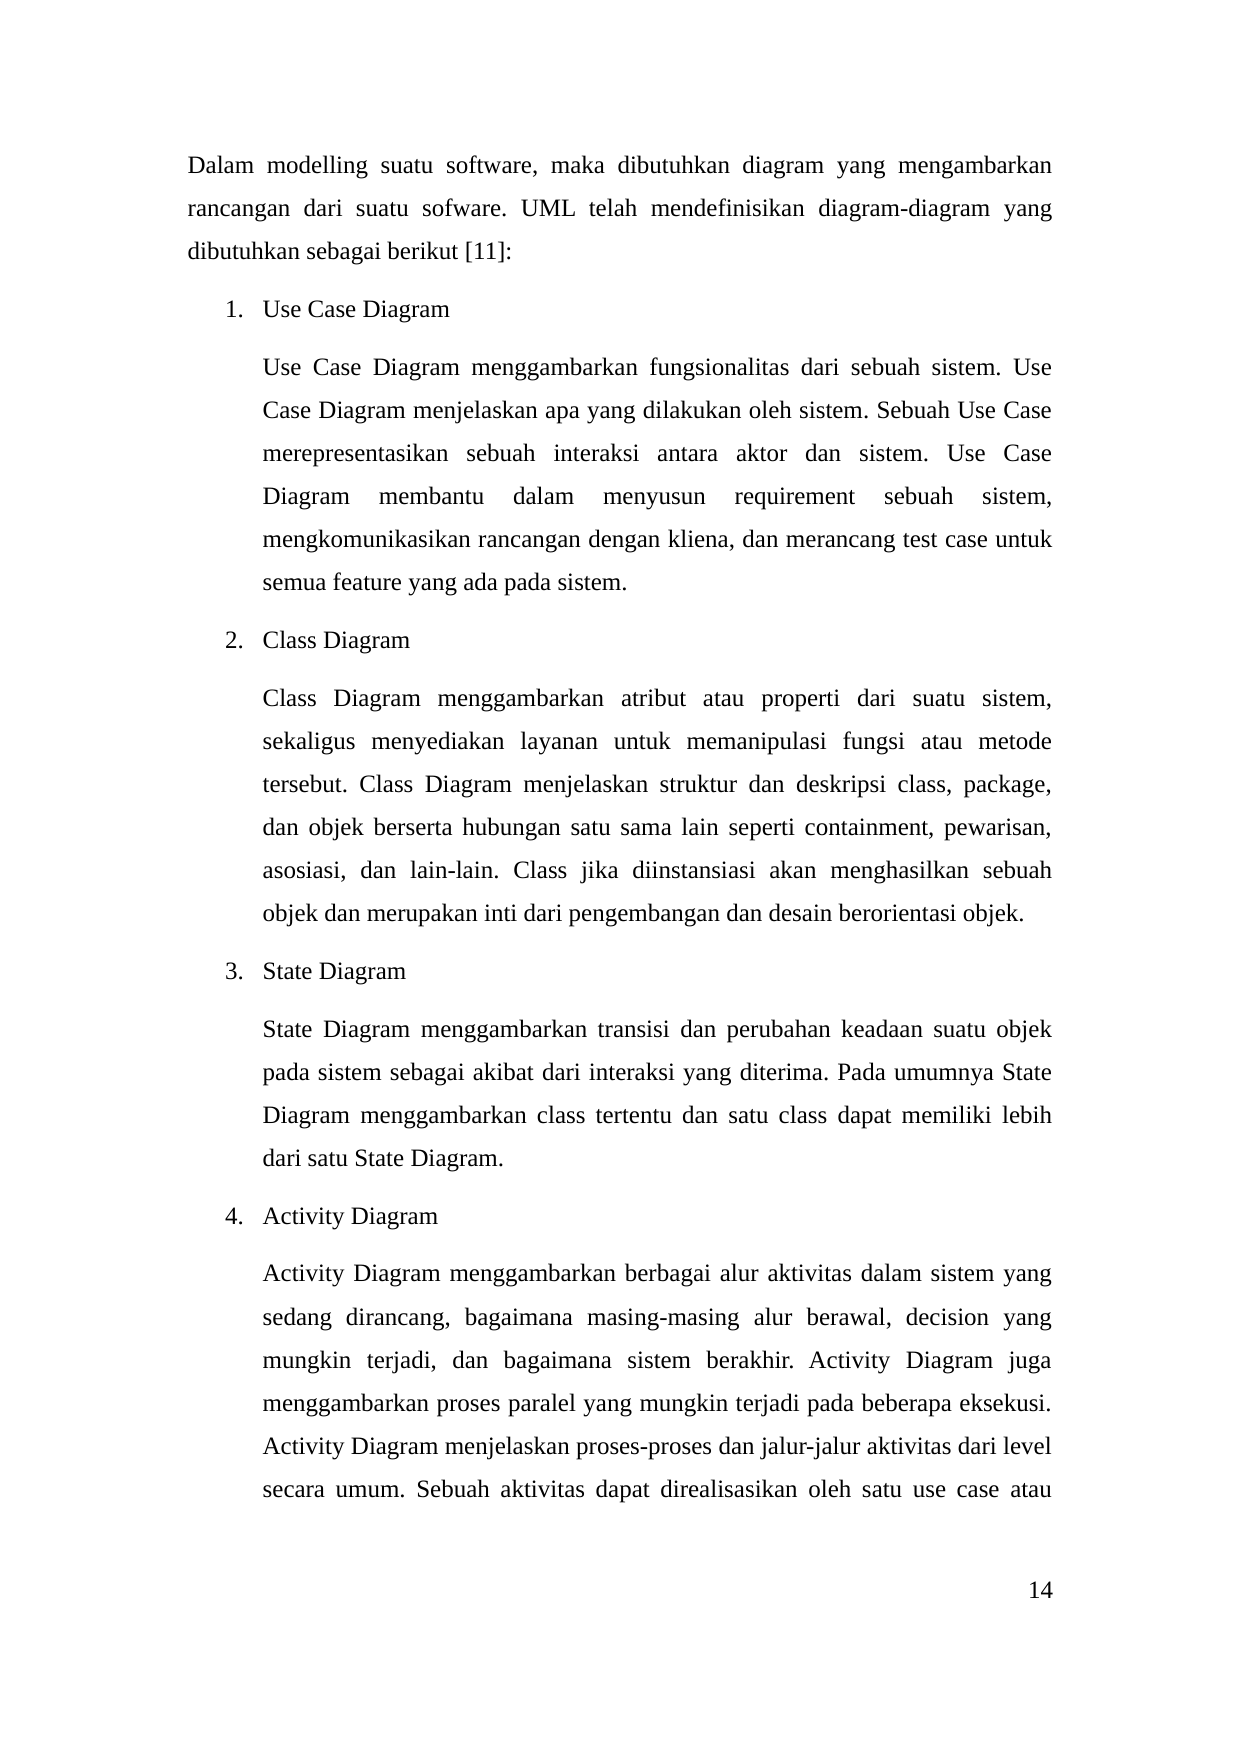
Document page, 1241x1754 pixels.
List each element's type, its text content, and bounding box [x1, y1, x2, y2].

list Use Case Diagram menggambarkan fungsionalitas dari sebuah sistem. Use Case Diagram menjelaskan apa yang dilakukan oleh sistem. Sebuah Use Case merepresentasikan sebuah interaksi antara aktor dan sistem. Use Case Diagram membantu dalam menyusun requirement sebuah sistem, mengkomunikasikan rancangan dengan kliena, dan merancang test case untuk semua feature yang ada pada sistem. [225, 352, 1053, 596]
list Class Diagram [225, 625, 1053, 654]
list Activity Diagram [225, 1201, 1053, 1229]
list State Diagram [225, 956, 1053, 985]
list Activity Diagram menggambarkan berbagai alur aktivitas dalam sistem yang sedang dirancang, bagaimana masing-masing alur berawal, decision yang mungkin terjadi, dan bagaimana sistem berakhir. Activity Diagram juga menggambarkan proses paralel yang mungkin terjadi pada beberapa eksekusi. Activity Diagram menjelaskan proses-proses dan jalur-jalur aktivitas dari level secara umum. Sebuah aktivitas dapat direalisasikan oleh satu use case atau [225, 1258, 1053, 1503]
list State Diagram menggambarkan transisi dan perubahan keadaan suatu objek pada sistem sebagai akibat dari interaksi yang diterima. Pada umumnya State Diagram menggambarkan class tertentu dan satu class dapat memiliki lebih dari satu State Diagram. [225, 1014, 1053, 1172]
list Use Case Diagram [225, 294, 1053, 323]
list Class Diagram menggambarkan atribut atau properti dari suatu sistem, sekaligus menyediakan layanan untuk memanipulasi fungsi atau metode tersebut. Class Diagram menjelaskan struktur dan deskripsi class, package, dan objek berserta hubungan satu sama lain seperti containment, pewarisan, asosiasi, dan lain-lain. Class jika diinstansiasi akan menghasilkan sebuah objek dan merupakan inti dari pengembangan dan desain berorientasi objek. [225, 683, 1053, 927]
text Dalam modelling suatu software, maka dibutuhkan diagram yang mengambarkan rancangan dari suatu sofware. UML telah mendefinisikan diagram-diagram yang dibutuhkan sebagai berikut [11]: [187, 150, 1053, 265]
